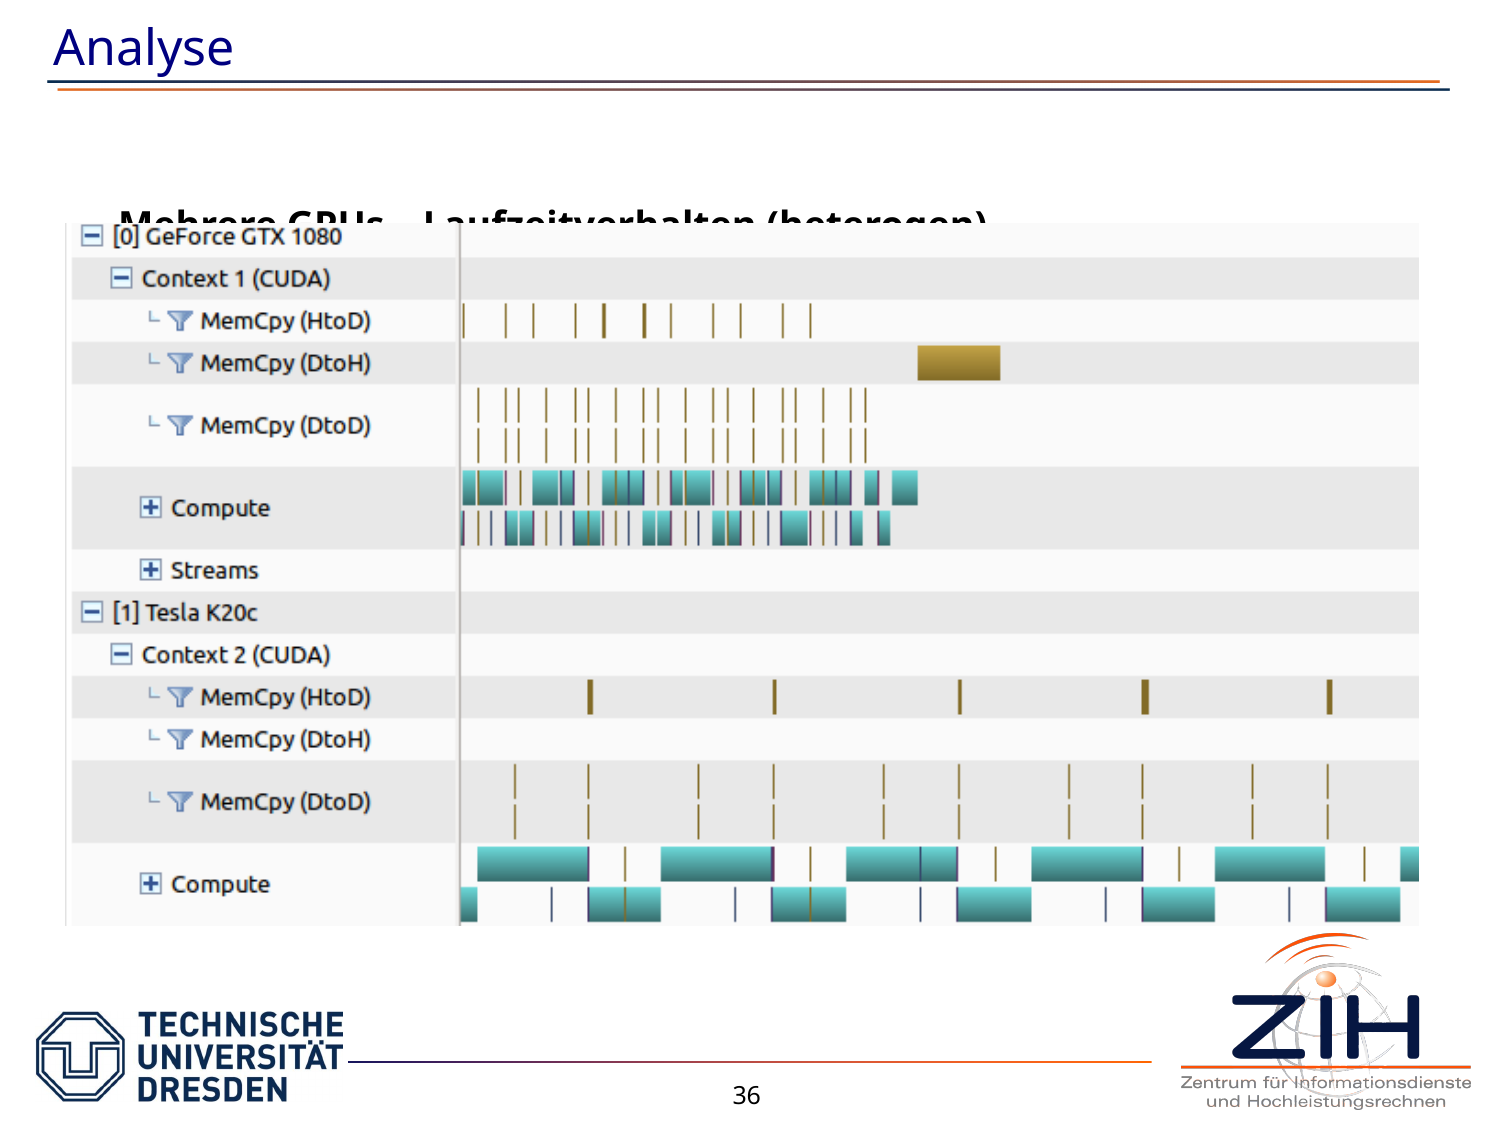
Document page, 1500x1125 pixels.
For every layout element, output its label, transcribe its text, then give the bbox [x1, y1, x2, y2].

picture [65, 223, 1419, 926]
list Mehrere GPUs – Laufzeitverhalten (heterogen) [29, 118, 1418, 771]
picture [47, 80, 1450, 91]
picture [1181, 933, 1471, 1110]
picture [35, 1011, 343, 1102]
title Analyse [53, 12, 1453, 81]
